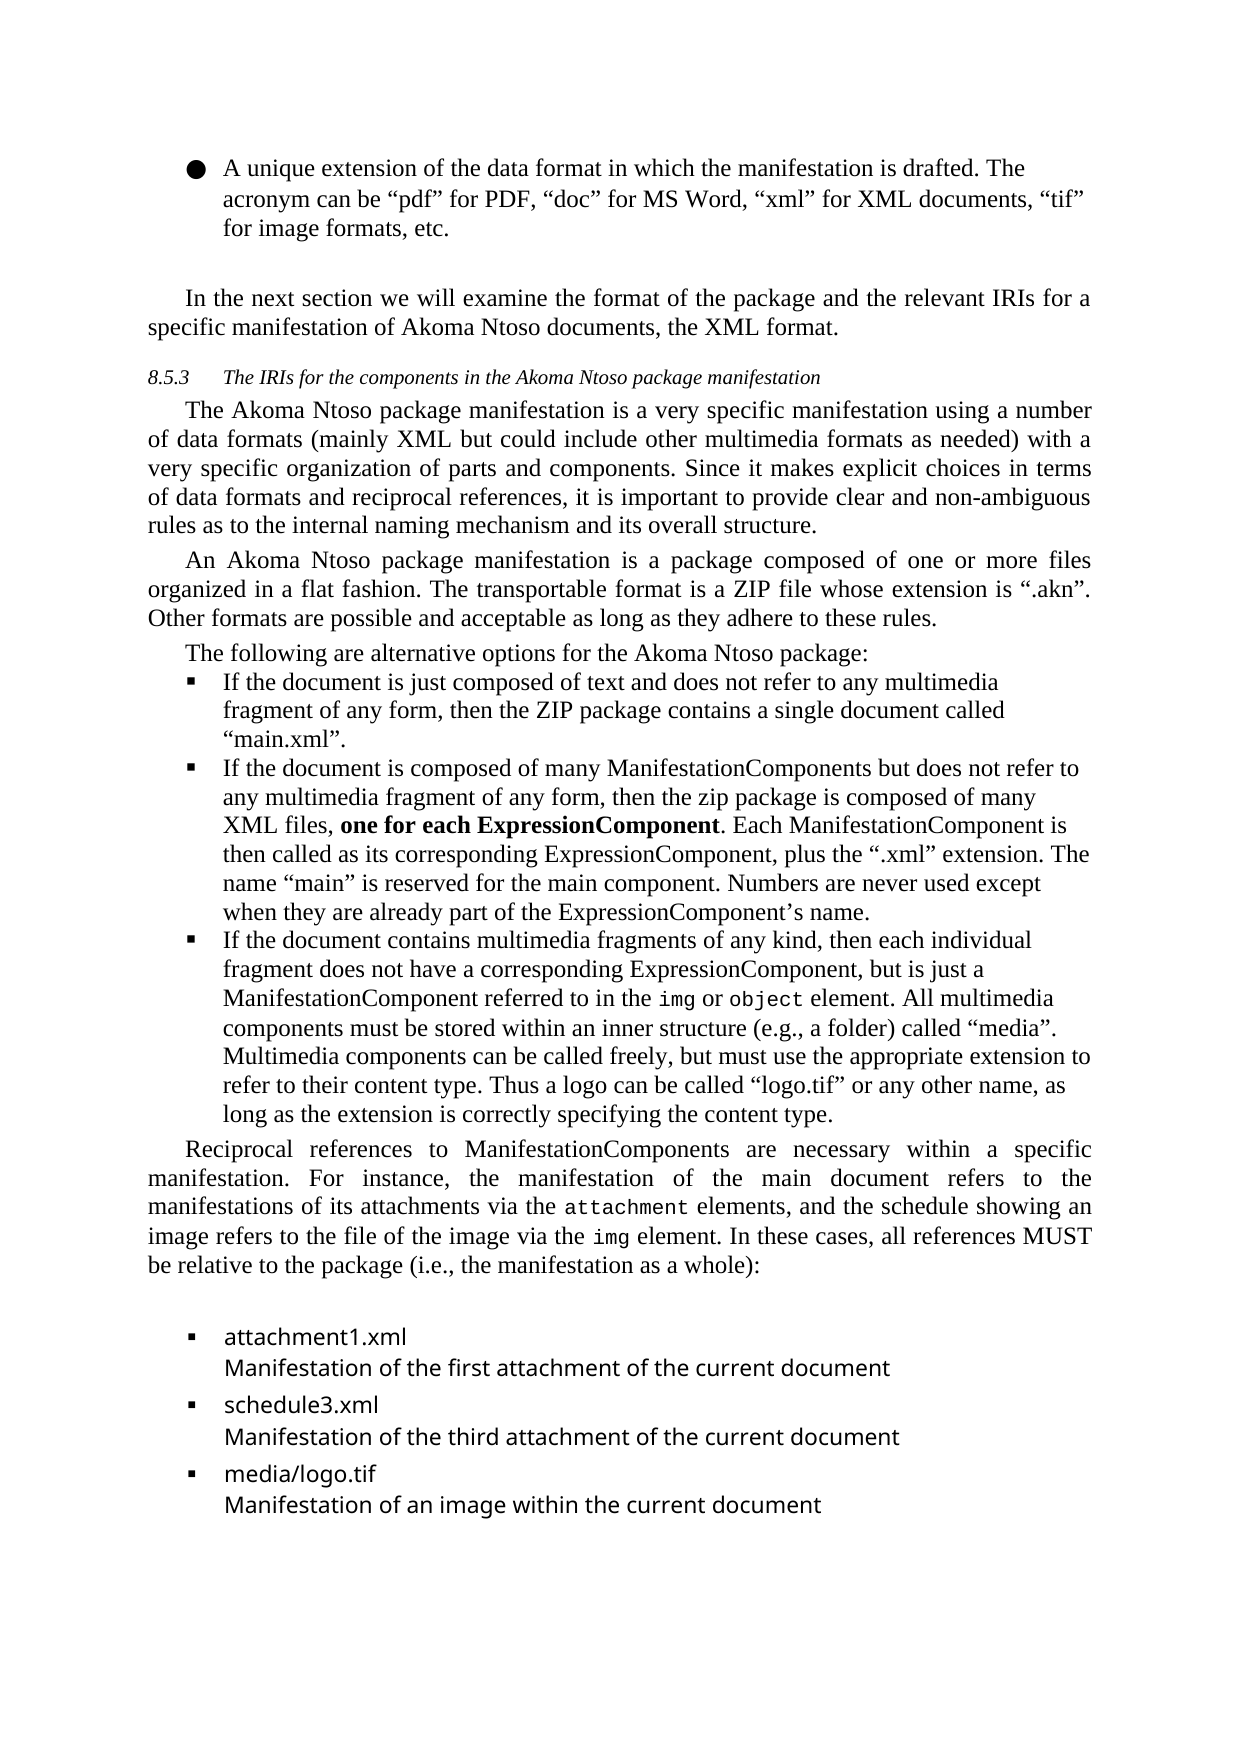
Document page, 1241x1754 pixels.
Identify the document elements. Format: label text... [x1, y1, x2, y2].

list schedule3.xml Manifestation of the third attachment of the current document [186, 1389, 1092, 1452]
text The Akoma Ntoso package manifestation is a very specific manifestation using a number of data formats (mainly XML but could include other multimedia formats as needed) with a very specific organization of parts and components. Since it makes explicit choices in terms of data formats and reciprocal references, it is important to provide clear and non-ambiguous rules as to the internal naming mechanism and its overall structure. [148, 396, 1092, 539]
text The following are alternative options for the Akoma Ntoso package: [148, 638, 1092, 667]
text An Akoma Ntoso package manifestation is a package composed of one or more files organized in a flat fashion. The transportable format is a ZIP file whose extension is “.akn”. Other formats are possible and acceptable as long as they adhere to these rules. [148, 546, 1092, 632]
subtitle The IRIs for the components in the Akoma Ntoso package manifestation [148, 365, 1092, 389]
text Reciprocal references to ManifestationComponents are necessary within a specific manifestation. For instance, the manifestation of the main document refers to the manifestations of its attachments via the attachment elements, and the schedule showing an image refers to the file of the image via the img element. In these cases, all references MUST be relative to the package (i.e., the manifestation as a whole): [148, 1134, 1092, 1279]
list If the document contains multimedia fragments of any kind, then each individual fragment does not have a corresponding ExpressionComponent, but is just a ManifestationComponent referred to in the img or object element. All multimedia components must be stored within an inner structure (e.g., a folder) called “media”. Multimedia components can be called freely, but must use the appropriate extension to refer to their content type. Thus a logo can be called “logo.tif” or any other name, as long as the extension is correctly specifying the content type. [185, 926, 1092, 1128]
list media/logo.tif Manifestation of an image within the current document [186, 1458, 1092, 1521]
list If the document is just composed of text and does not refer to any multimedia fragment of any form, then the ZIP package contains a single document called “main.xml”. [185, 667, 1092, 753]
list If the document is composed of many ManifestationComponents but does not refer to any multimedia fragment of any form, then the zip package is composed of many XML files, one for each ExpressionComponent. Each ManifestationComponent is then called as its corresponding ExpressionComponent, plus the “.xml” extension. The name “main” is reserved for the main component. Numbers are never used except when they are already part of the ExpressionComponent’s name. [185, 753, 1092, 926]
list A unique extension of the data format in which the manifestation is drafted. The acronym can be “pdf” for PDF, “doc” for MS Word, “xml” for XML documents, “tif” for image formats, etc. [185, 150, 1092, 242]
text In the next section we will examine the format of the package and the relevant IRIs for a specific manifestation of Akoma Ntoso documents, the XML format. [148, 283, 1092, 340]
list attachment1.xml Manifestation of the first attachment of the current document [186, 1321, 1092, 1383]
